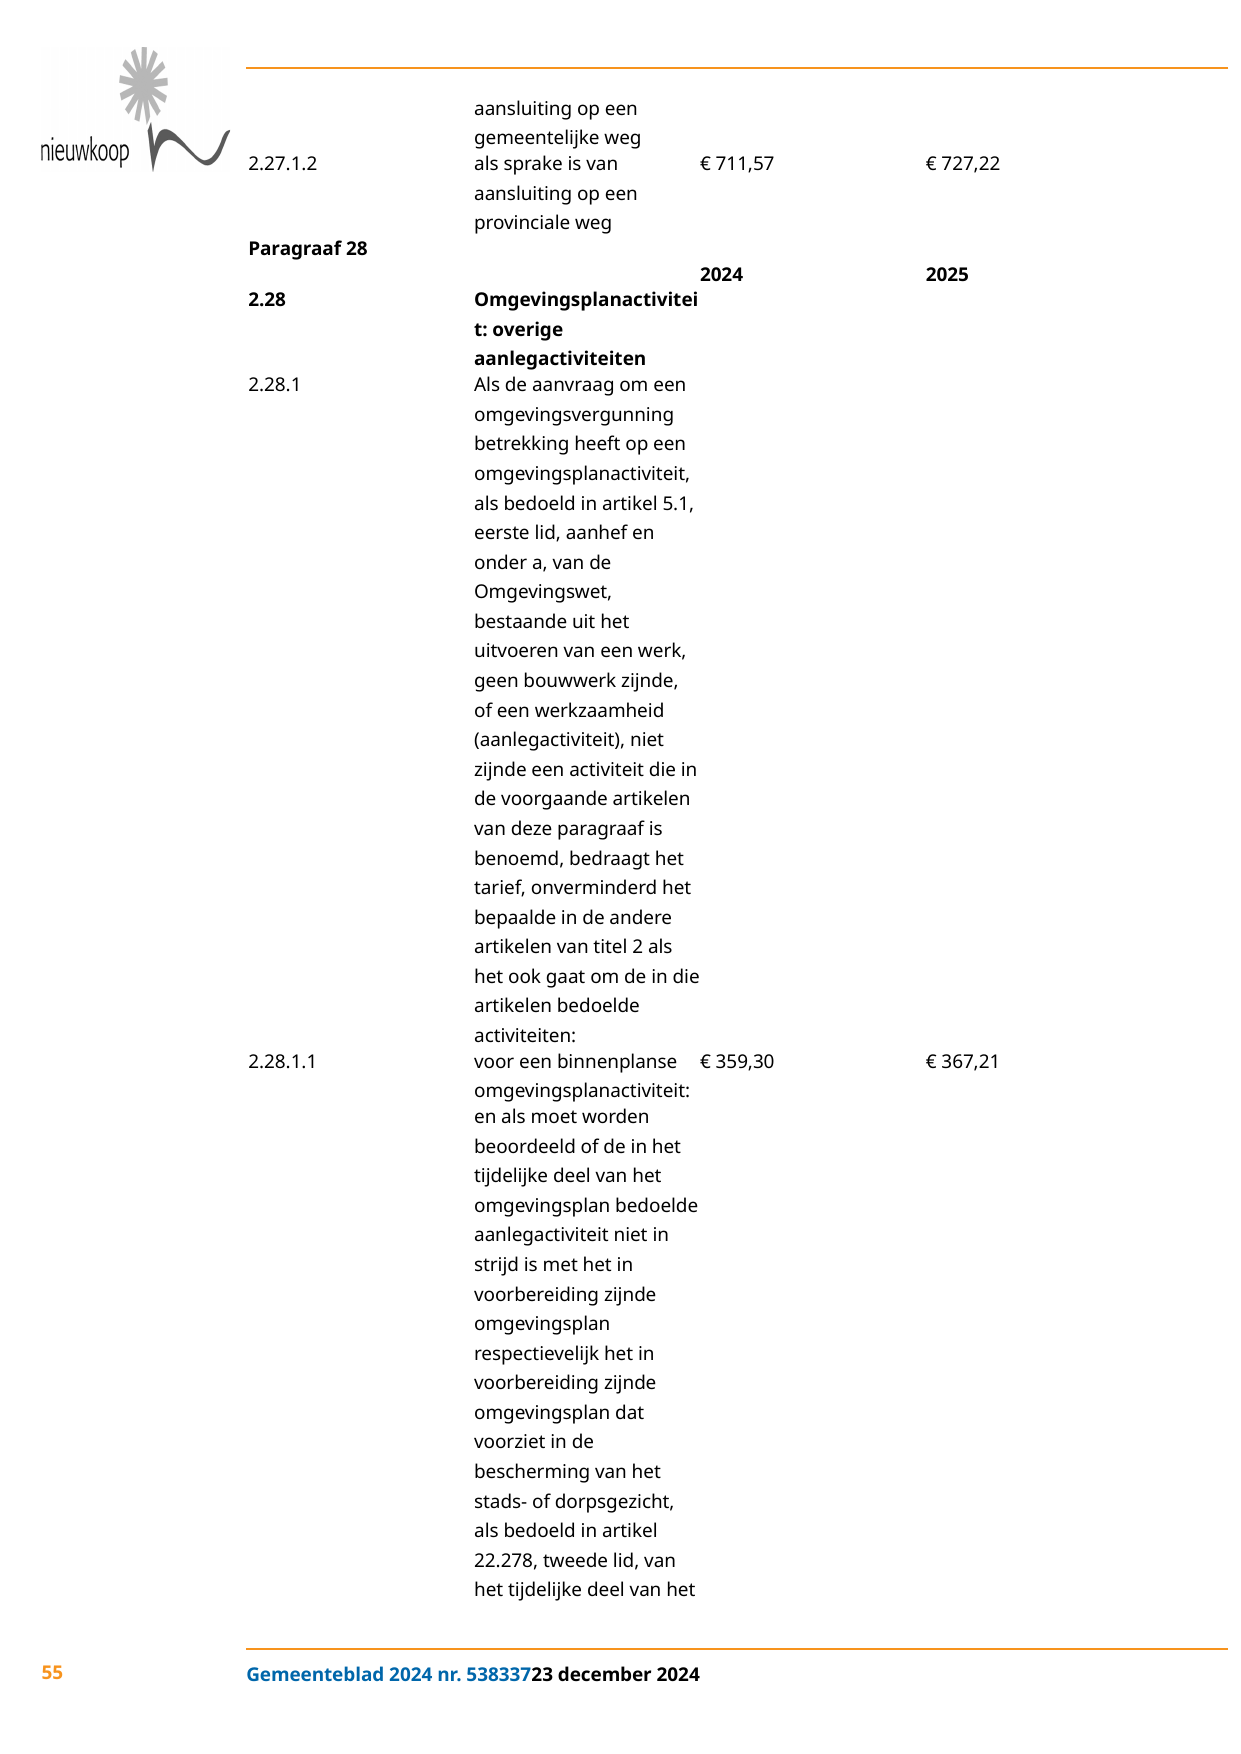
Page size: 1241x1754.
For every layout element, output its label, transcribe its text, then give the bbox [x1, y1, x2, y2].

table_cell [700, 371, 926, 1048]
table_cell Paragraaf 28 [248, 235, 474, 261]
table_cell [926, 235, 1152, 261]
table_cell € 711,57 [700, 150, 926, 235]
table_cell [248, 261, 474, 286]
table_cell [248, 1103, 474, 1602]
table_cell € 359,30 [700, 1048, 926, 1103]
table_cell 2.28.1 [248, 371, 474, 1048]
table_cell [926, 286, 1152, 371]
table_cell [474, 261, 700, 286]
table_cell € 727,22 [926, 150, 1152, 235]
table_cell en als moet worden beoordeeld of de in het tijdelijke deel van het omgevingsplan bedoelde aanlegactiviteit niet in strijd is met het in voorbereiding zijnde omgevingsplan respectievelijk het in voorbereiding zijnde omgevingsplan dat voorziet in de bescherming van het stads- of dorpsgezicht, als bedoeld in artikel 22.278, tweede lid, van het tijdelijke deel van het [474, 1103, 700, 1602]
table_cell Omgevingsplanactiviteit: overige aanlegactiviteiten [474, 286, 700, 371]
picture [41, 47, 231, 172]
table_cell 2025 [926, 261, 1152, 286]
table_cell [926, 95, 1152, 150]
table_cell als sprake is van aansluiting op een provinciale weg [474, 150, 700, 235]
table_cell [926, 1103, 1152, 1602]
table_cell 2024 [700, 261, 926, 286]
table_cell aansluiting op een gemeentelijke weg [474, 95, 700, 150]
table_cell [926, 371, 1152, 1048]
table_cell [248, 95, 474, 150]
table_cell [700, 235, 926, 261]
table_cell 2.28.1.1 [248, 1048, 474, 1103]
table_cell [700, 286, 926, 371]
table_cell [700, 95, 926, 150]
table_cell 2.28 [248, 286, 474, 371]
table_cell [474, 235, 700, 261]
table_cell voor een binnenplanse omgevingsplanactiviteit: [474, 1048, 700, 1103]
table_cell Als de aanvraag om een omgevingsvergunning betrekking heeft op een omgevingsplanactiviteit, als bedoeld in artikel 5.1, eerste lid, aanhef en onder a, van de Omgevingswet, bestaande uit het uitvoeren van een werk, geen bouwwerk zijnde, of een werkzaamheid (aanlegactiviteit), niet zijnde een activiteit die in de voorgaande artikelen van deze paragraaf is benoemd, bedraagt het tarief, onverminderd het bepaalde in de andere artikelen van titel 2 als het ook gaat om de in die artikelen bedoelde activiteiten: [474, 371, 700, 1048]
table_cell € 367,21 [926, 1048, 1152, 1103]
table_cell 2.27.1.2 [248, 150, 474, 235]
table_cell [700, 1103, 926, 1602]
